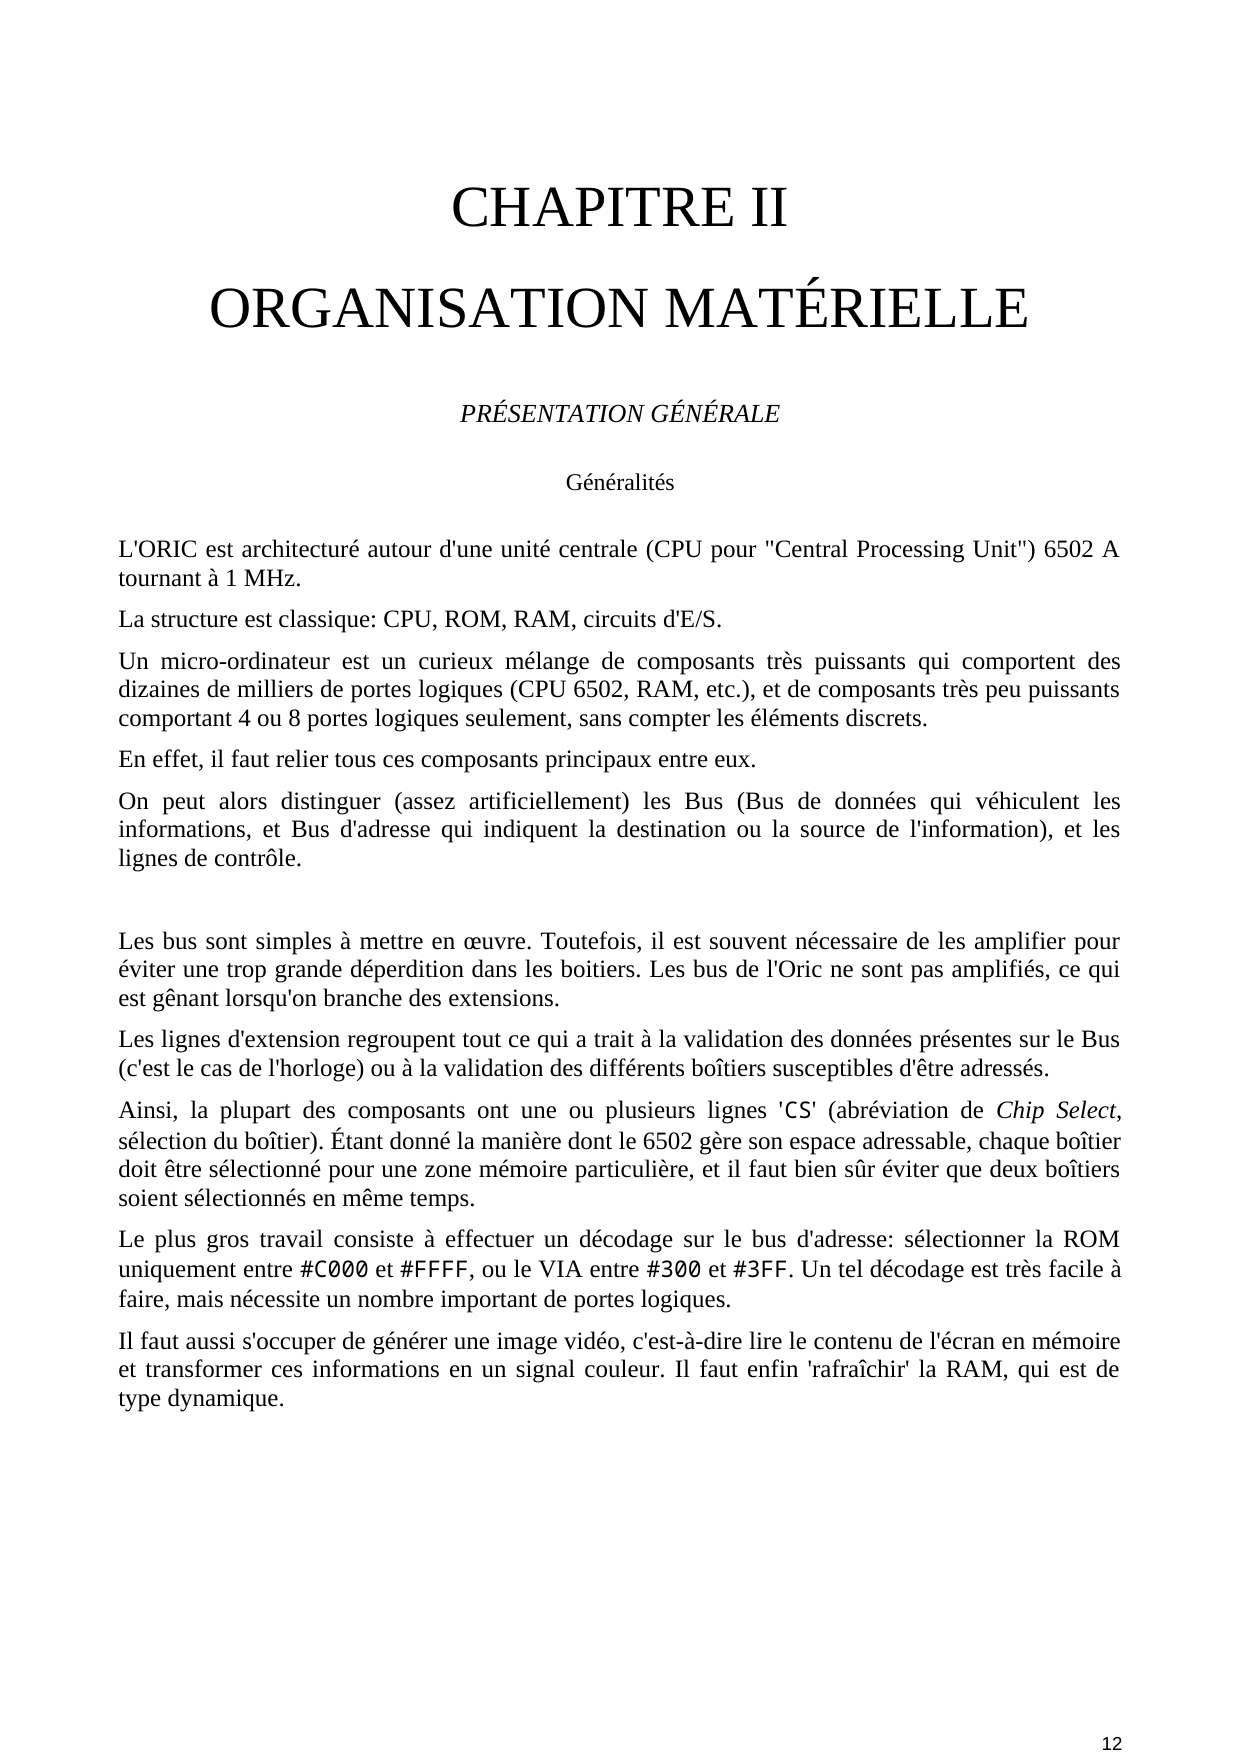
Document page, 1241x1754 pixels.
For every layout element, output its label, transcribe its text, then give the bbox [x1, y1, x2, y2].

text On peut alors distinguer (assez artificiellement) les Bus (Bus de données qui véhiculent les informations, et Bus d'adresse qui indiquent la destination ou la source de l'information), et les lignes de contrôle. [118, 786, 1122, 872]
text Un micro-ordinateur est un curieux mélange de composants très puissants qui comportent des dizaines de milliers de portes logiques (CPU 6502, RAM, etc.), et de composants très peu puissants comportant 4 ou 8 portes logiques seulement, sans compter les éléments discrets. [118, 646, 1122, 732]
text Les bus sont simples à mettre en œuvre. Toutefois, il est souvent nécessaire de les amplifier pour éviter une trop grande déperdition dans les boitiers. Les bus de l'Oric ne sont pas amplifiés, ce qui est gênant lorsqu'on branche des extensions. [118, 926, 1122, 1012]
title CHAPITRE II ORGANISATION MATÉRIELLE [118, 172, 1122, 339]
text Ainsi, la plupart des composants ont une ou plusieurs lignes 'CS' (abréviation de Chip Select, sélection du boîtier). Étant donné la manière dont le 6502 gère son espace adressable, chaque boîtier doit être sélectionné pour une zone mémoire particulière, et il faut bien sûr éviter que deux boîtiers soient sélectionnés en même temps. [118, 1094, 1122, 1212]
subtitle PRÉSENTATION GÉNÉRALE [118, 398, 1122, 428]
text Les lignes d'extension regroupent tout ce qui a trait à la validation des données présentes sur le Bus (c'est le cas de l'horloge) ou à la validation des différents boîtiers susceptibles d'être adressés. [118, 1024, 1122, 1082]
text En effet, il faut relier tous ces composants principaux entre eux. [118, 744, 1122, 773]
text Il faut aussi s'occuper de générer une image vidéo, c'est-à-dire lire le contenu de l'écran en mémoire et transformer ces informations en un signal couleur. Il faut enfin 'rafraîchir' la RAM, qui est de type dynamique. [118, 1326, 1122, 1412]
subtitle Généralités [118, 468, 1122, 496]
text Le plus gros travail consiste à effectuer un décodage sur le bus d'adresse: sélectionner la ROM uniquement entre #C000 et #FFFF, ou le VIA entre #300 et #3FF. Un tel décodage est très facile à faire, mais nécessite un nombre important de portes logiques. [118, 1224, 1122, 1313]
text L'ORIC est architecturé autour d'une unité centrale (CPU pour "Central Processing Unit") 6502 A tournant à 1 MHz. [118, 534, 1122, 592]
text La structure est classique: CPU, ROM, RAM, circuits d'E/S. [118, 604, 1122, 633]
